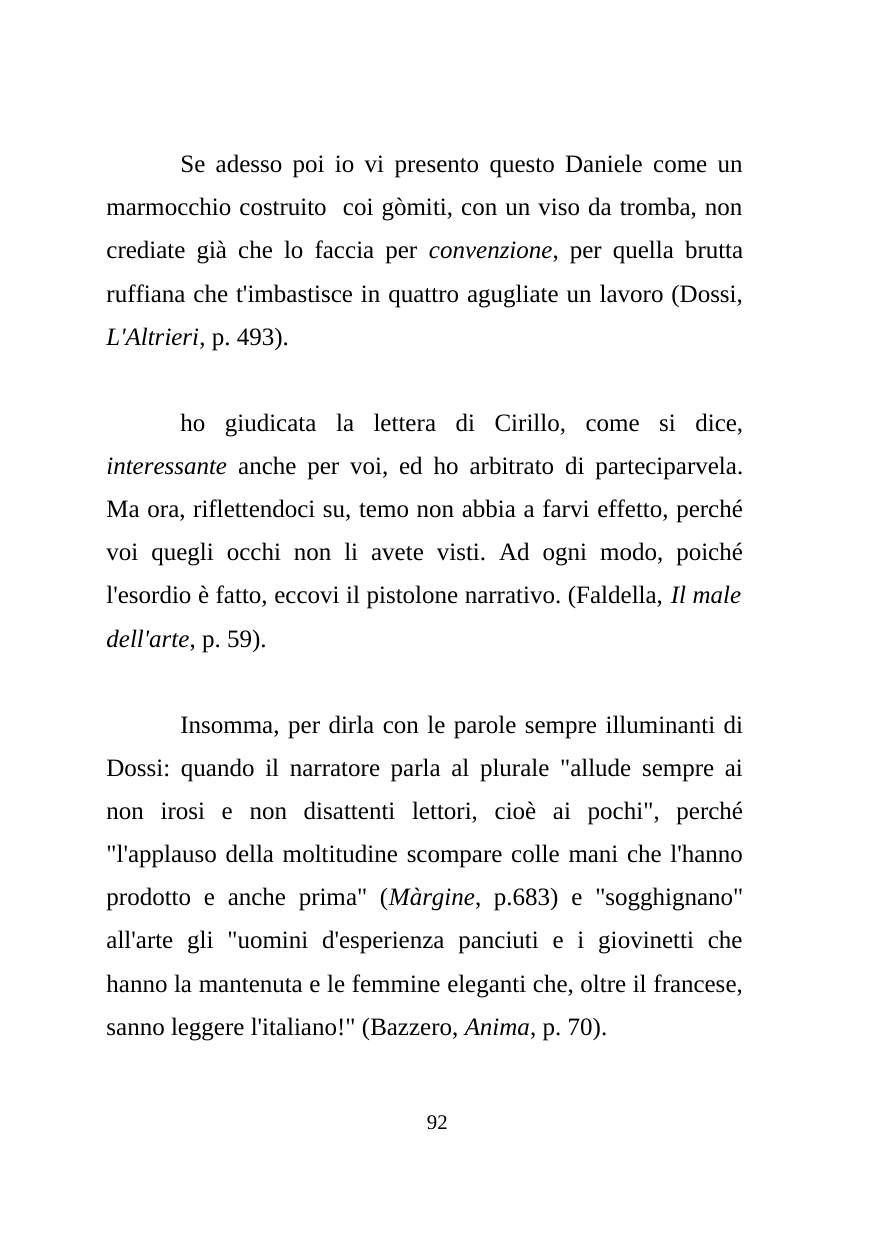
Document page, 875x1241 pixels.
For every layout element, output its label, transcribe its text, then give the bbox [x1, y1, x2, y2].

text Se adesso poi io vi presento questo Daniele come un marmocchio costruito coi gòmiti, con un viso da tromba, non crediate già che lo faccia per convenzione, per quella brutta ruffiana che t'imbastisce in quattro agugliate un lavoro (Dossi, L'Altrieri, p. 493). [106, 149, 743, 351]
text ho giudicata la lettera di Cirillo, come si dice, interessante anche per voi, ed ho arbitrato di parteciparvela. Ma ora, riflettendoci su, temo non abbia a farvi effetto, perché voi quegli occhi non li avete visti. Ad ogni modo, poiché l'esordio è fatto, eccovi il pistolone narrativo. (Faldella, Il male dell'arte, p. 59). [106, 408, 743, 652]
text Insomma, per dirla con le parole sempre illuminanti di Dossi: quando il narratore parla al plurale "allude sempre ai non irosi e non disattenti lettori, cioè ai pochi", perché "l'applauso della moltitudine scompare colle mani che l'hanno prodotto e anche prima" (Màrgine, p.683) e "sogghignano" all'arte gli "uomini d'esperienza panciuti e i giovinetti che hanno la mantenuta e le femmine eleganti che, oltre il francese, sanno leggere l'italiano!" (Bazzero, Anima, p. 70). [106, 710, 743, 1041]
